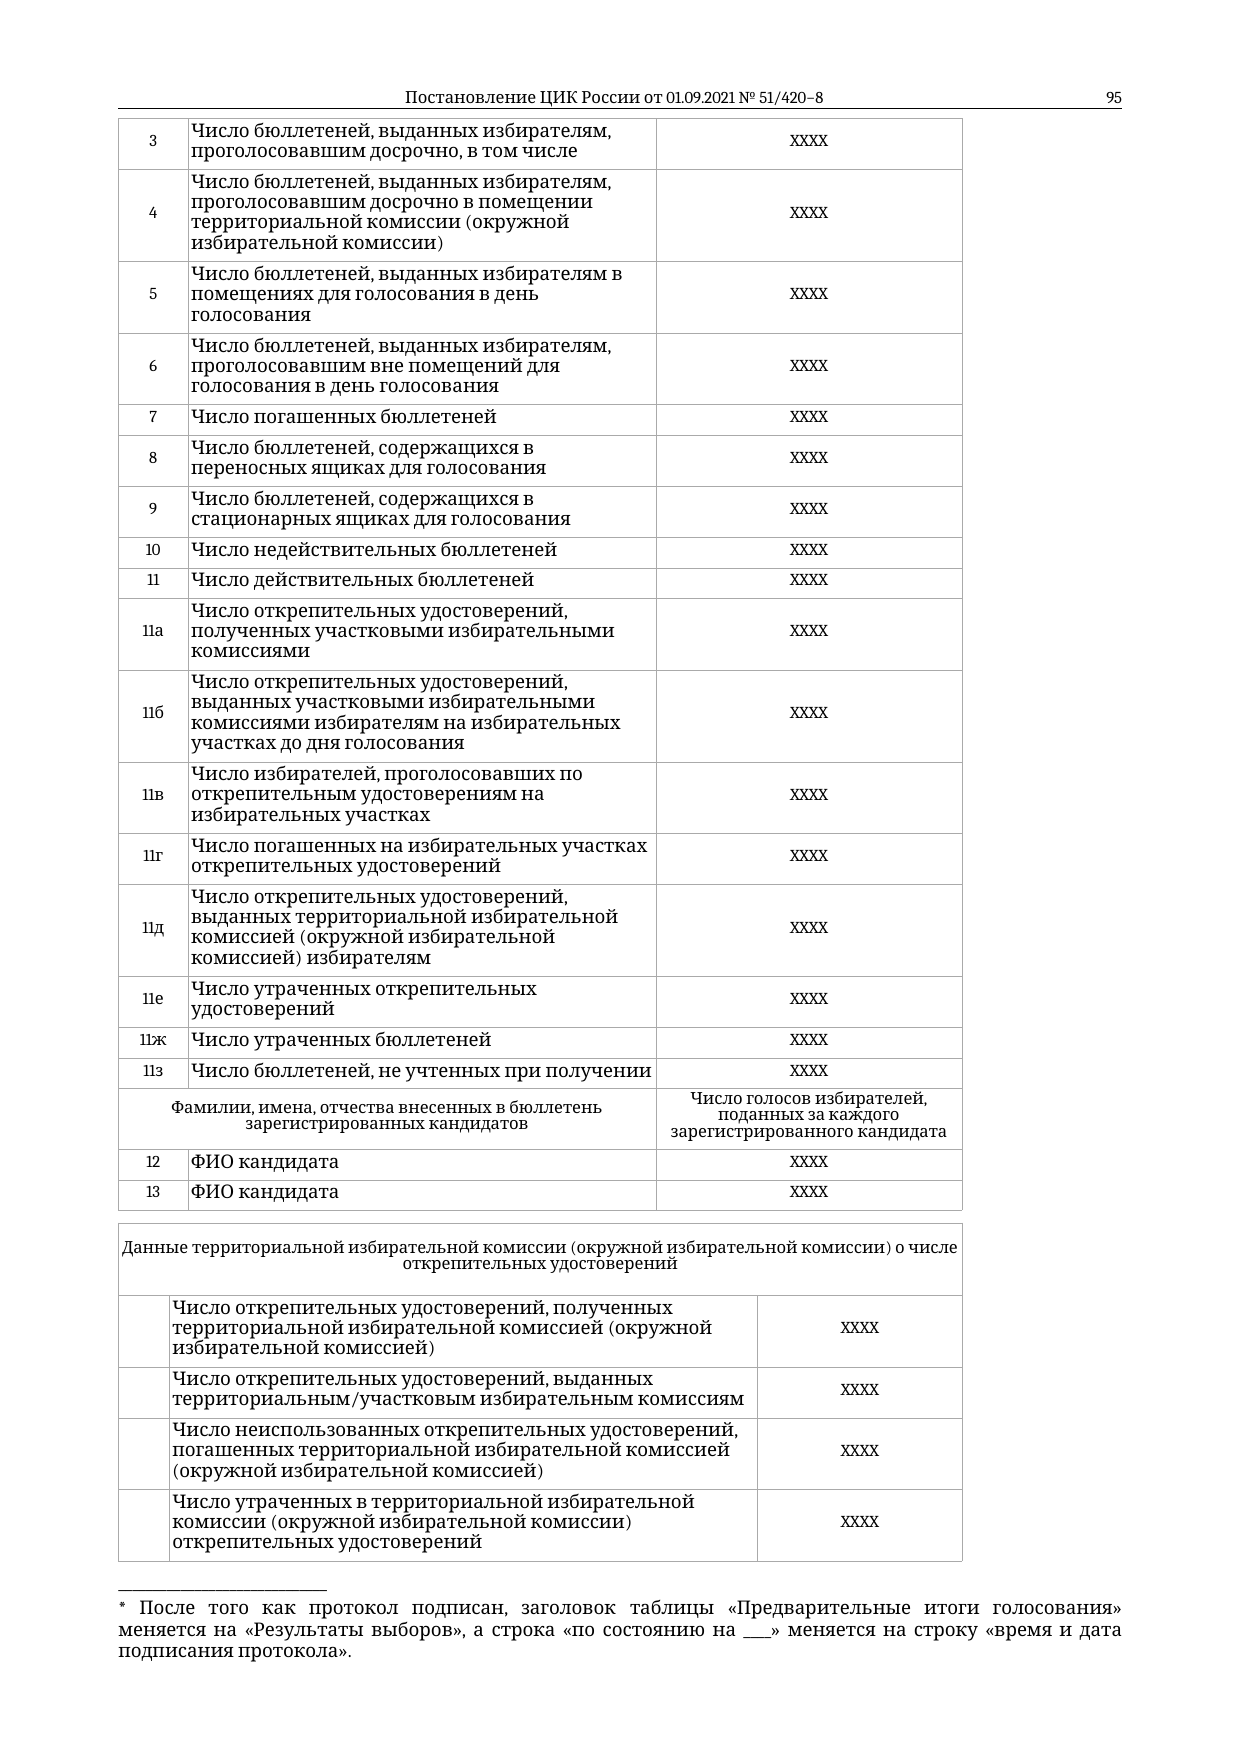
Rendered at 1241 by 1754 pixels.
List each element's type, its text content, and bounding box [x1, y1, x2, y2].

table_cell 11а [119, 599, 188, 669]
table_cell XXXX [657, 834, 962, 884]
table_cell 10 [119, 538, 188, 567]
table_cell [119, 1419, 169, 1489]
table_cell XXXX [657, 170, 962, 261]
table_cell Число бюллетеней, не учтенных при получении [189, 1059, 656, 1088]
table_cell XXXX [657, 262, 962, 333]
table_cell Число бюллетеней, содержащихся в стационарных ящиках для голосования [189, 487, 656, 537]
table_cell Число избирателей, проголосовавших по открепительным удостоверениям на избирательных участках [189, 763, 656, 833]
table_cell Число погашенных на избирательных участках открепительных удостоверений [189, 834, 656, 884]
table_cell XXXX [657, 538, 962, 567]
table_cell XXXX [657, 599, 962, 669]
table_cell XXXX [657, 671, 962, 762]
table_cell XXXX [657, 1059, 962, 1088]
table_cell ФИО кандидата [189, 1181, 656, 1210]
table_cell 11ж [119, 1028, 188, 1058]
table_cell Фамилии, имена, отчества внесенных в бюллетень зарегистрированных кандидатов [119, 1089, 656, 1149]
table_cell 11е [119, 977, 188, 1027]
table_cell XXXX [758, 1368, 962, 1418]
table_cell 9 [119, 487, 188, 537]
table_cell Число утраченных в территориальной избирательной комиссии (окружной избирательной комиссии) открепительных удостоверений [170, 1490, 757, 1561]
table_cell Число неиспользованных открепительных удостоверений, погашенных территориальной избирательной комиссией (окружной избирательной комиссией) [170, 1419, 757, 1489]
text * После того как протокол подписан, заголовок таблицы «Предварительные итоги голосования» меняется на «Результаты выборов», а строка «по состоянию на ____» меняется на строку «время и дата подписания протокола». [118, 1598, 1122, 1662]
table_cell Число голосов избирателей, поданных за каждого зарегистрированного кандидата [657, 1089, 962, 1149]
table_cell XXXX [657, 487, 962, 537]
table_cell XXXX [657, 405, 962, 435]
table_cell XXXX [758, 1490, 962, 1561]
table_cell 6 [119, 334, 188, 404]
table_cell XXXX [758, 1419, 962, 1489]
table_cell XXXX [758, 1296, 962, 1367]
table_cell 5 [119, 262, 188, 333]
table_cell 13 [119, 1181, 188, 1210]
table_cell Число открепительных удостоверений, выданных территориальным/участковым избирательным комиссиям [170, 1368, 757, 1418]
table_cell 3 [119, 119, 188, 169]
table_cell 11з [119, 1059, 188, 1088]
text ______________________________ [118, 1573, 1122, 1594]
table_cell Число открепительных удостоверений, выданных участковыми избирательными комиссиями избирателям на избирательных участках до дня голосования [189, 671, 656, 762]
table_cell Число утраченных открепительных удостоверений [189, 977, 656, 1027]
table_cell XXXX [657, 885, 962, 976]
table_cell XXXX [657, 763, 962, 833]
table_cell 8 [119, 436, 188, 486]
table_cell Число открепительных удостоверений, полученных территориальной избирательной комиссией (окружной избирательной комиссией) [170, 1296, 757, 1367]
table_cell Число бюллетеней, выданных избирателям в помещениях для голосования в день голосования [189, 262, 656, 333]
table_cell Число открепительных удостоверений, выданных территориальной избирательной комиссией (окружной избирательной комиссией) избирателям [189, 885, 656, 976]
table_header Данные территориальной избирательной комиссии (окружной избирательной комиссии) о числе открепительных удостоверений [119, 1224, 962, 1295]
table_cell 4 [119, 170, 188, 261]
table_cell Число открепительных удостоверений, полученных участковыми избирательными комиссиями [189, 599, 656, 669]
table_cell Число бюллетеней, выданных избирателям, проголосовавшим вне помещений для голосования в день голосования [189, 334, 656, 404]
table_cell [119, 1296, 169, 1367]
table_cell XXXX [657, 977, 962, 1027]
table_cell XXXX [657, 334, 962, 404]
table_cell [119, 1490, 169, 1561]
table_cell XXXX [657, 569, 962, 598]
table_cell XXXX [657, 1181, 962, 1210]
table_cell XXXX [657, 1150, 962, 1179]
table_cell 11г [119, 834, 188, 884]
table_cell 11в [119, 763, 188, 833]
table_cell 7 [119, 405, 188, 435]
table_cell XXXX [657, 436, 962, 486]
table_cell Число бюллетеней, выданных избирателям, проголосовавшим досрочно в помещении территориальной комиссии (окружной избирательной комиссии) [189, 170, 656, 261]
table_cell Число действительных бюллетеней [189, 569, 656, 598]
table_cell 11д [119, 885, 188, 976]
table_cell Число бюллетеней, выданных избирателям, проголосовавшим досрочно, в том числе [189, 119, 656, 169]
table_cell 12 [119, 1150, 188, 1179]
table_cell [119, 1368, 169, 1418]
table_cell Число недействительных бюллетеней [189, 538, 656, 567]
table_cell 11 [119, 569, 188, 598]
table_cell 11б [119, 671, 188, 762]
table_cell ФИО кандидата [189, 1150, 656, 1179]
table_cell Число утраченных бюллетеней [189, 1028, 656, 1058]
table_cell XXXX [657, 1028, 962, 1058]
table_cell XXXX [657, 119, 962, 169]
table_cell Число погашенных бюллетеней [189, 405, 656, 435]
table_cell Число бюллетеней, содержащихся в переносных ящиках для голосования [189, 436, 656, 486]
